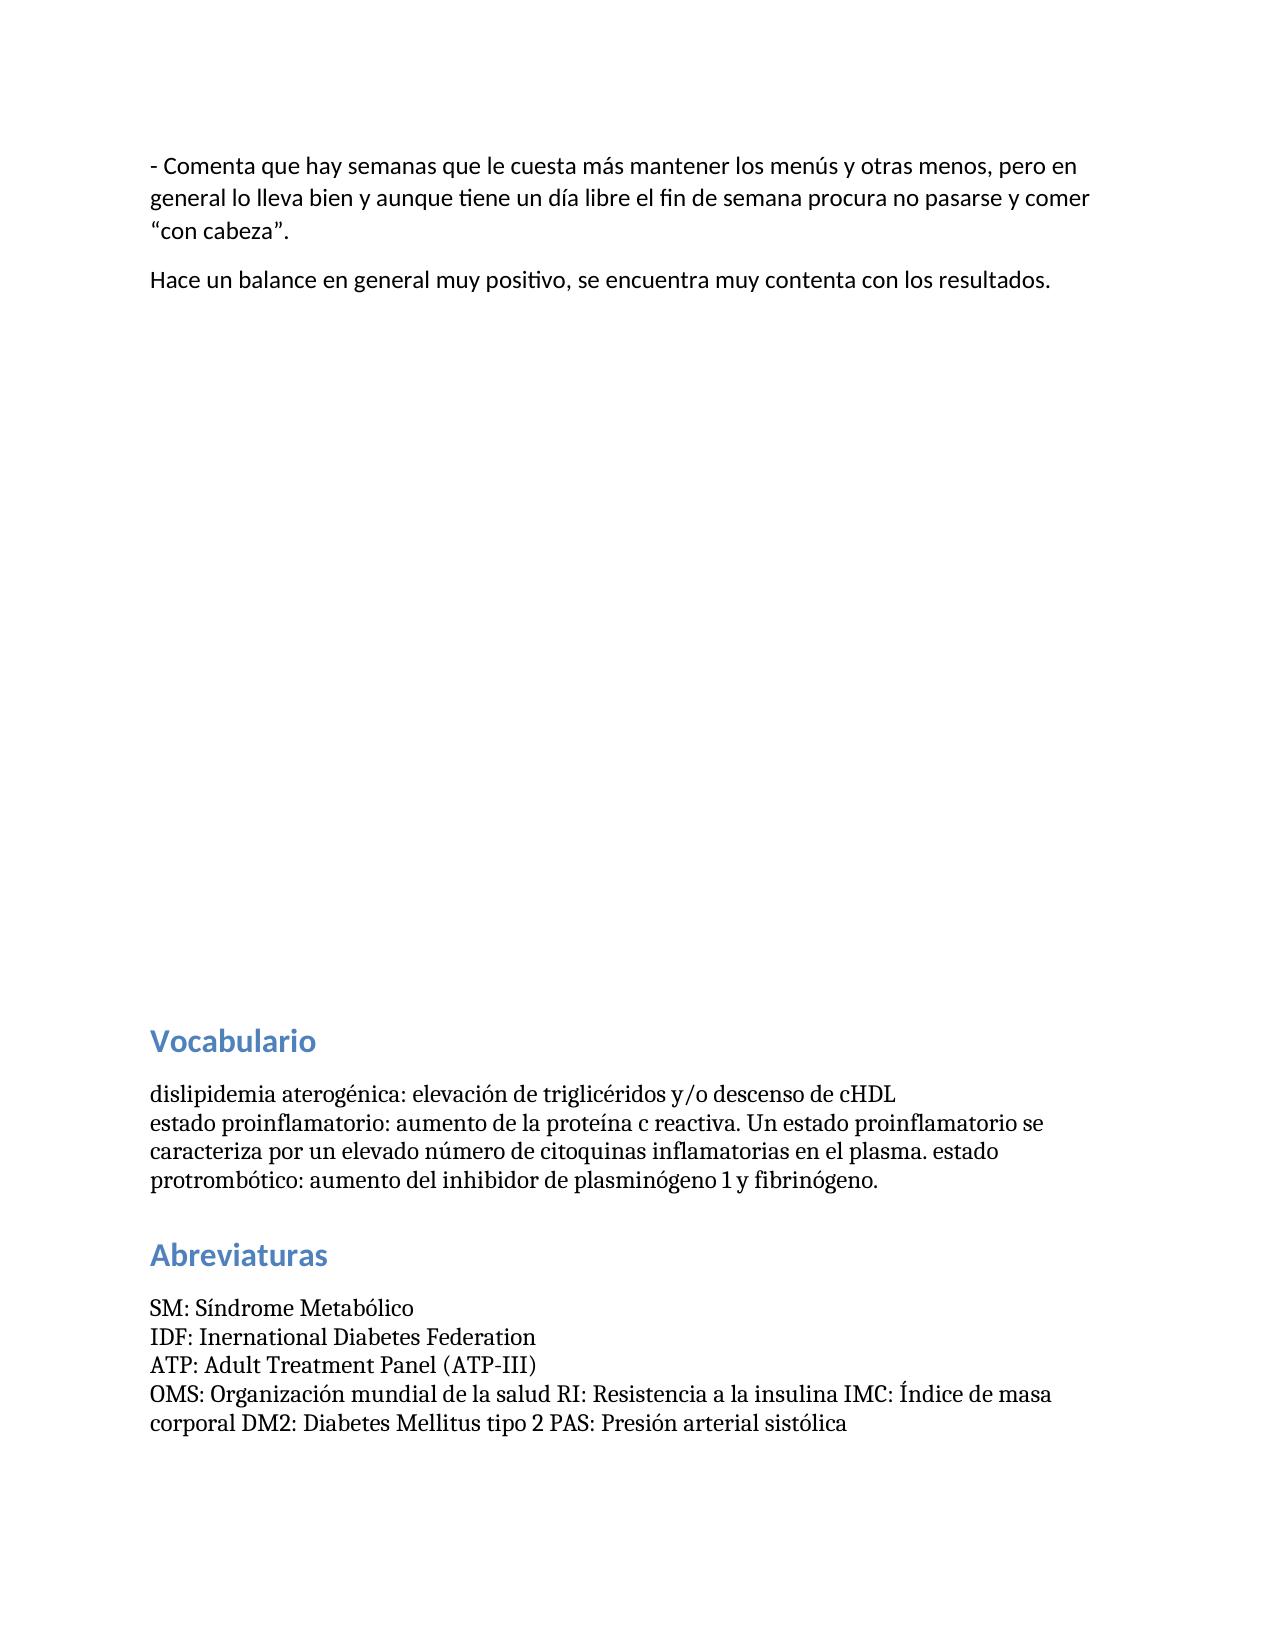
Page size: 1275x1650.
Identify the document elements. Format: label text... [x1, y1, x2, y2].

text - Comenta que hay semanas que le cuesta más mantener los menús y otras menos, pero en general lo lleva bien y aunque tiene un día libre el fin de semana procura no pasarse y comer “con cabeza”. [150, 150, 1125, 246]
text Hace un balance en general muy positivo, se encuentra muy contenta con los resultados. [150, 264, 1125, 295]
text SM: Síndrome Metabólico IDF: Inernational Diabetes Federation ATP: Adult Treatment Panel (ATP-III) OMS: Organización mundial de la salud RI: Resistencia a la insulina IMC: Índice de masa corporal DM2: Diabetes Mellitus tipo 2 PAS: Presión arterial sistólica [150, 1294, 1125, 1437]
text dislipidemia aterogénica: elevación de triglicéridos y/o descenso de cHDL estado proinflamatorio: aumento de la proteína c reactiva. Un estado proinflamatorio se caracteriza por un elevado número de citoquinas inflamatorias en el plasma. estado protrombótico: aumento del inhibidor de plasminógeno 1 y fibrinógeno. [150, 1080, 1125, 1195]
subtitle Abreviaturas [150, 1234, 1125, 1275]
subtitle Vocabulario [150, 1020, 1125, 1061]
